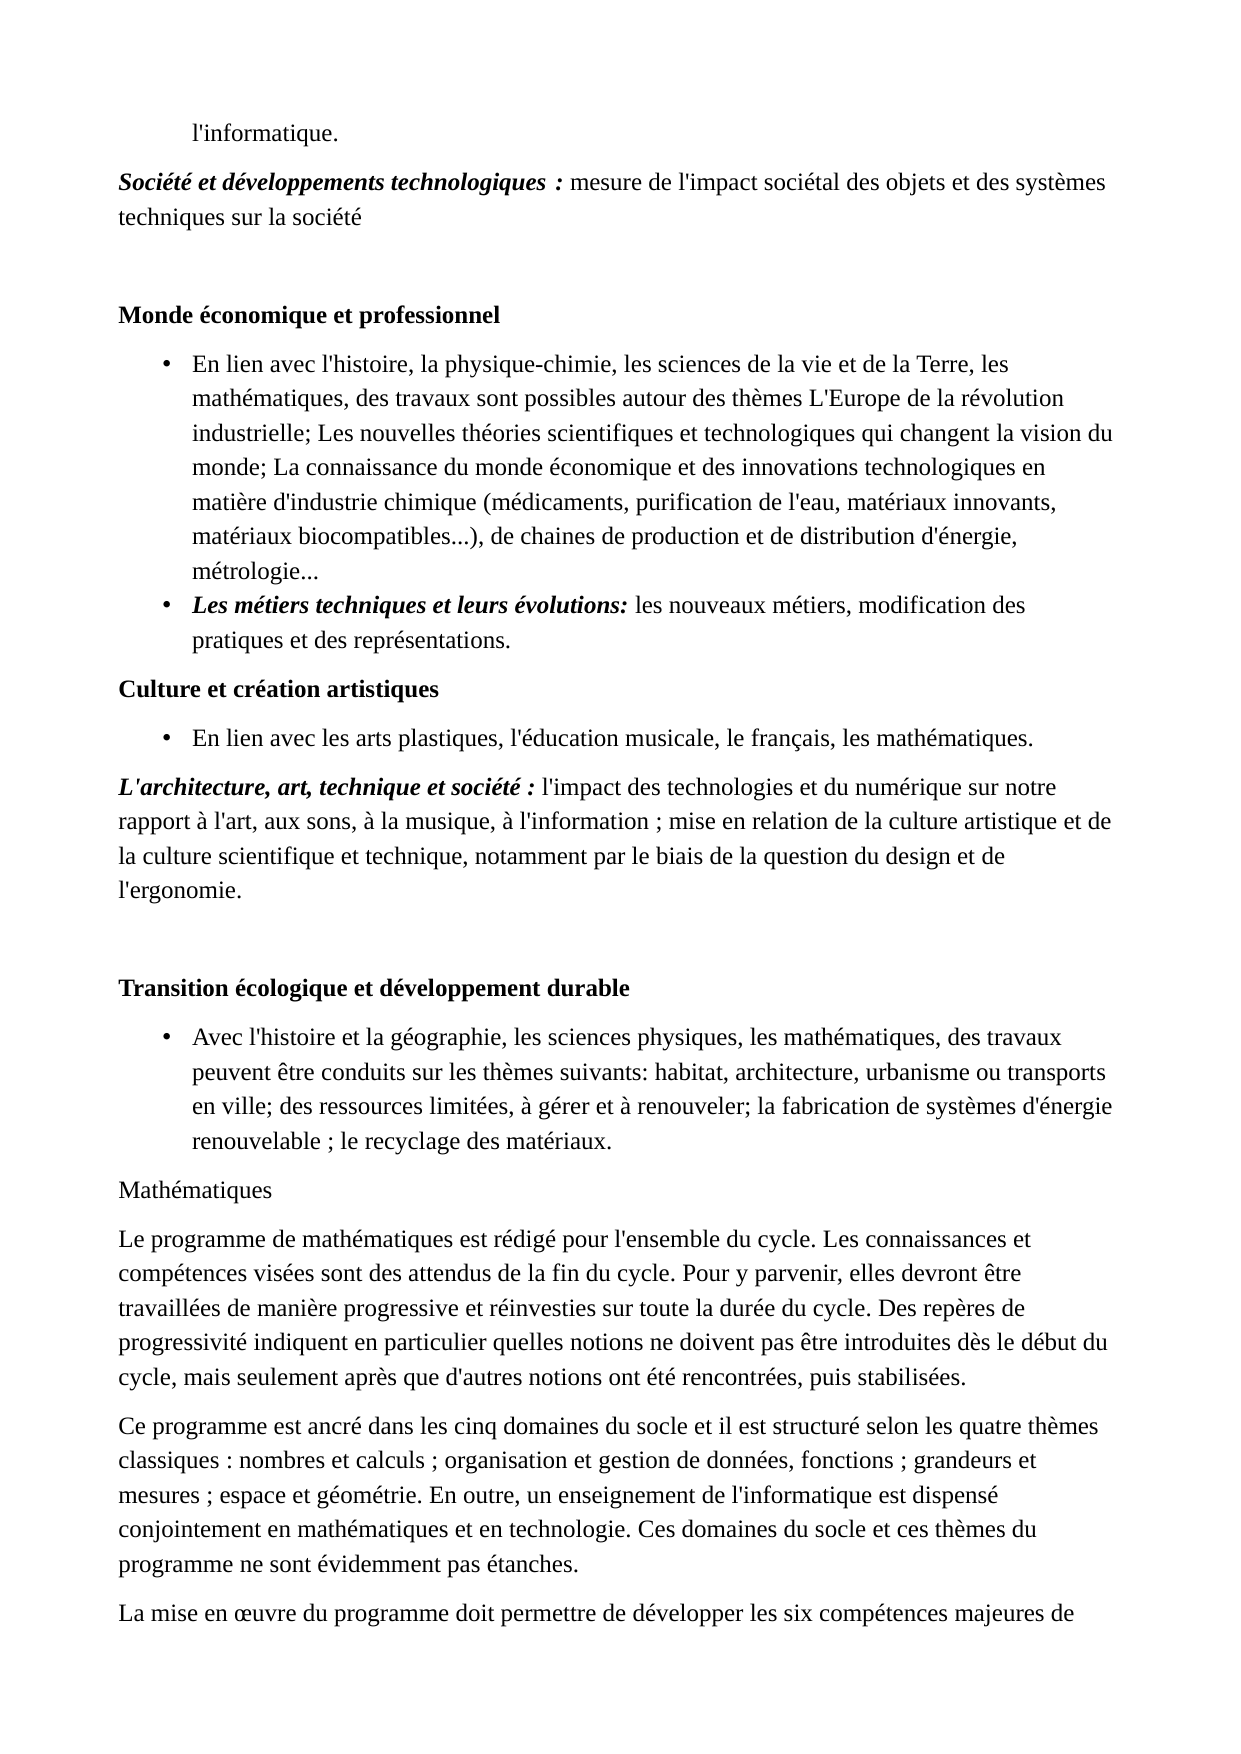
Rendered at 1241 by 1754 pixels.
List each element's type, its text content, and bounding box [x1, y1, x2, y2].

text Monde économique et professionnel [118, 300, 1122, 328]
list En lien avec les arts plastiques, l'éducation musicale, le français, les mathématiques. [162, 723, 1122, 752]
text L'architecture, art, technique et société : l'impact des technologies et du numérique sur notre rapport à l'art, aux sons, à la musique, à l'information ; mise en relation de la culture artistique et de la culture scientifique et technique, notamment par le biais de la question du design et de l'ergonomie. [118, 772, 1122, 904]
text La mise en œuvre du programme doit permettre de développer les six compétences majeures de [118, 1598, 1122, 1627]
list Les métiers techniques et leurs évolutions: les nouveaux métiers, modification des pratiques et des représentations. [162, 590, 1122, 653]
text Société et développements technologiques : mesure de l'impact sociétal des objets et des systèmes techniques sur la société [118, 167, 1122, 230]
list l'informatique. [162, 118, 1122, 147]
text Culture et création artistiques [118, 674, 1122, 702]
text Ce programme est ancré dans les cinq domaines du socle et il est structuré selon les quatre thèmes classiques : nombres et calculs ; organisation et gestion de données, fonctions ; grandeurs et mesures ; espace et géométrie. En outre, un enseignement de l'informatique est dispensé conjointement en mathématiques et en technologie. Ces domaines du socle et ces thèmes du programme ne sont évidemment pas étanches. [118, 1411, 1122, 1578]
list En lien avec l'histoire, la physique-chimie, les sciences de la vie et de la Terre, les mathématiques, des travaux sont possibles autour des thèmes L'Europe de la révolution industrielle; Les nouvelles théories scientifiques et technologiques qui changent la vision du monde; La connaissance du monde économique et des innovations technologiques en matière d'industrie chimique (médicaments, purification de l'eau, matériaux innovants, matériaux biocompatibles...), de chaines de production et de distribution d'énergie, métrologie... [162, 349, 1122, 584]
text Mathématiques [118, 1175, 1122, 1204]
text Transition écologique et développement durable [118, 973, 1122, 1002]
list Avec l'histoire et la géographie, les sciences physiques, les mathématiques, des travaux peuvent être conduits sur les thèmes suivants: habitat, architecture, urbanisme ou transports en ville; des ressources limitées, à gérer et à renouveler; la fabrication de systèmes d'énergie renouvelable ; le recyclage des matériaux. [162, 1022, 1122, 1155]
text Le programme de mathématiques est rédigé pour l'ensemble du cycle. Les connaissances et compétences visées sont des attendus de la fin du cycle. Pour y parvenir, elles devront être travaillées de manière progressive et réinvesties sur toute la durée du cycle. Des repères de progressivité indiquent en particulier quelles notions ne doivent pas être introduites dès le début du cycle, mais seulement après que d'autres notions ont été rencontrées, puis stabilisées. [118, 1224, 1122, 1391]
